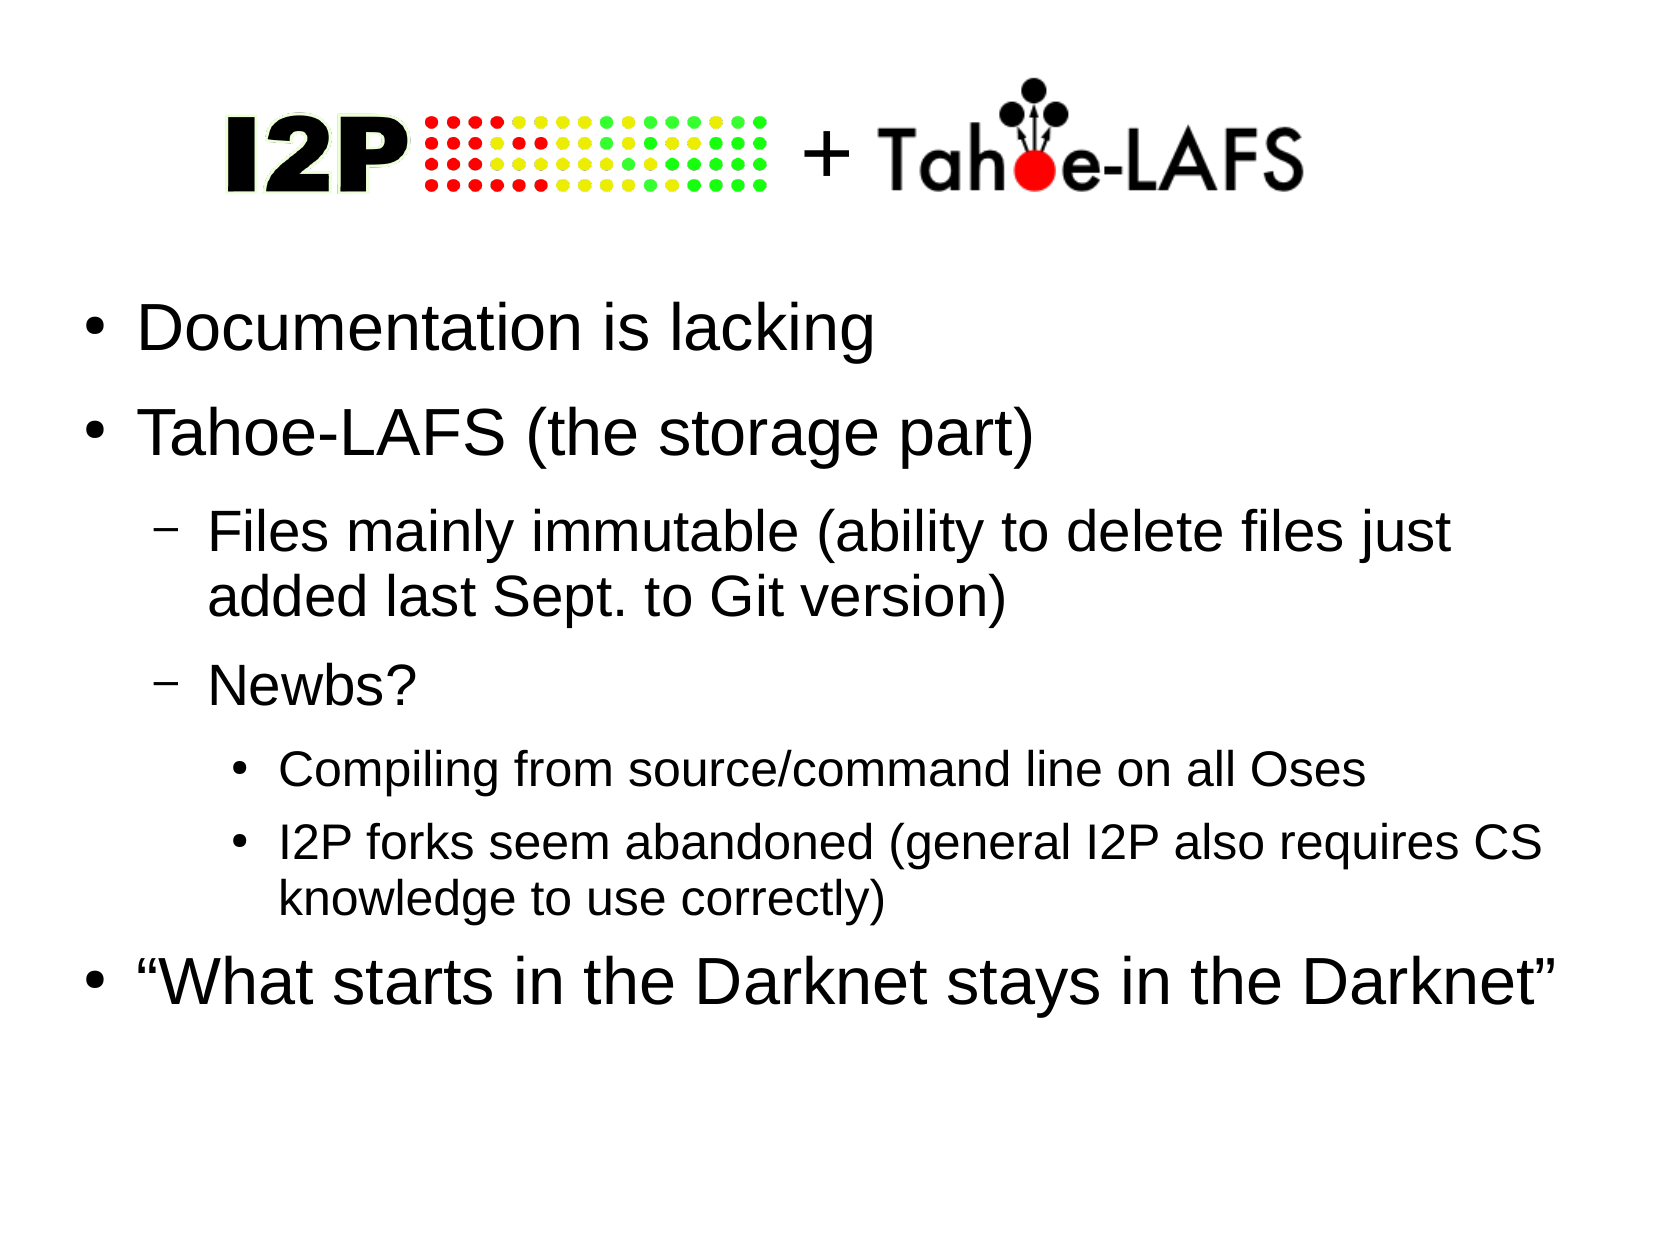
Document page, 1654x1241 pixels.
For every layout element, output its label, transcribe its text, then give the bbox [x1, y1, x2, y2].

list Documentation is lacking Tahoe-LAFS (the storage part) Files mainly immutable (ability to delete files just added last Sept. to Git version) Newbs? Compiling from source/command line on all Oses I2P forks seem abandoned (general I2P also requires CS knowledge to use correctly) “What starts in the Darknet stays in the Darknet” [65, 290, 1607, 1171]
title + [82, 49, 1571, 257]
